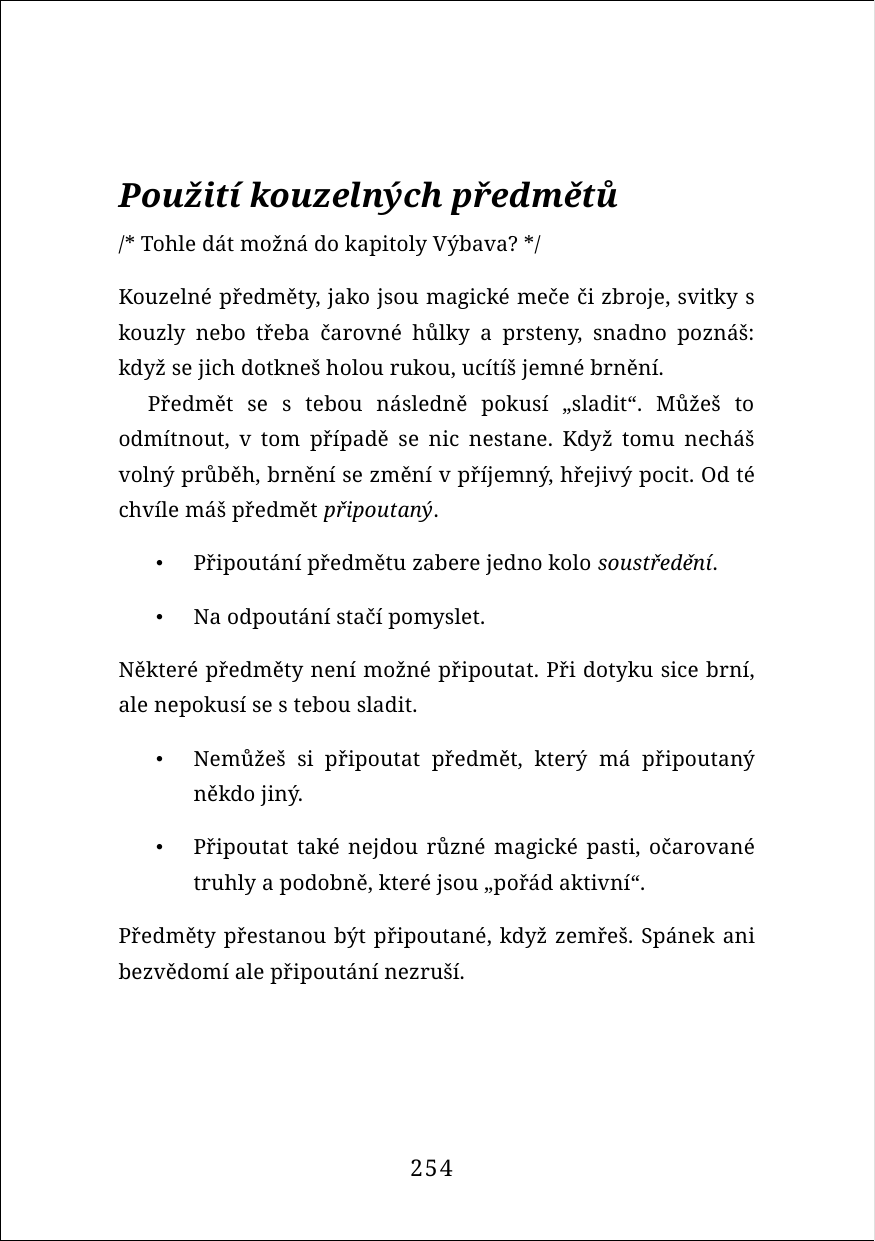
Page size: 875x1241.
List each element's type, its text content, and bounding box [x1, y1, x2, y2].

text Kouzelné předměty, jako jsou magické meče či zbroje, svitky s kouzly nebo třeba čarovné hůlky a prsteny, snadno poznáš: když se jich dotkneš holou rukou, ucítíš jemné brnění. Předmět se s tebou následně pokusí „sladit“. Můžeš to odmítnout, v tom případě se nic nestane. Když tomu necháš volný průběh, brnění se změní v příjemný, hřejivý pocit. Od té chvíle máš předmět připoutaný. [118, 282, 756, 524]
list Připoutat také nejdou různé magické pasti, očarované truhly a podobně, které jsou „pořád aktivní“. [156, 832, 756, 896]
text /* Tohle dát možná do kapitoly Výbava? */ [118, 229, 756, 257]
text Předměty přestanou být připoutané, když zemřeš. Spánek ani bezvědomí ale připoutání nezruší. [118, 921, 756, 985]
text Některé předměty není možné připoutat. Při dotyku sice brní, ale nepokusí se s tebou sladit. [118, 655, 756, 719]
subtitle Použití kouzelných předmětů [118, 172, 756, 217]
list Připoutání předmětu zabere jedno kolo soustředění. [156, 548, 756, 577]
list Nemůžeš si připoutat předmět, který má připoutaný někdo jiný. [156, 744, 756, 808]
list Na odpoutání stačí pomyslet. [156, 602, 756, 630]
